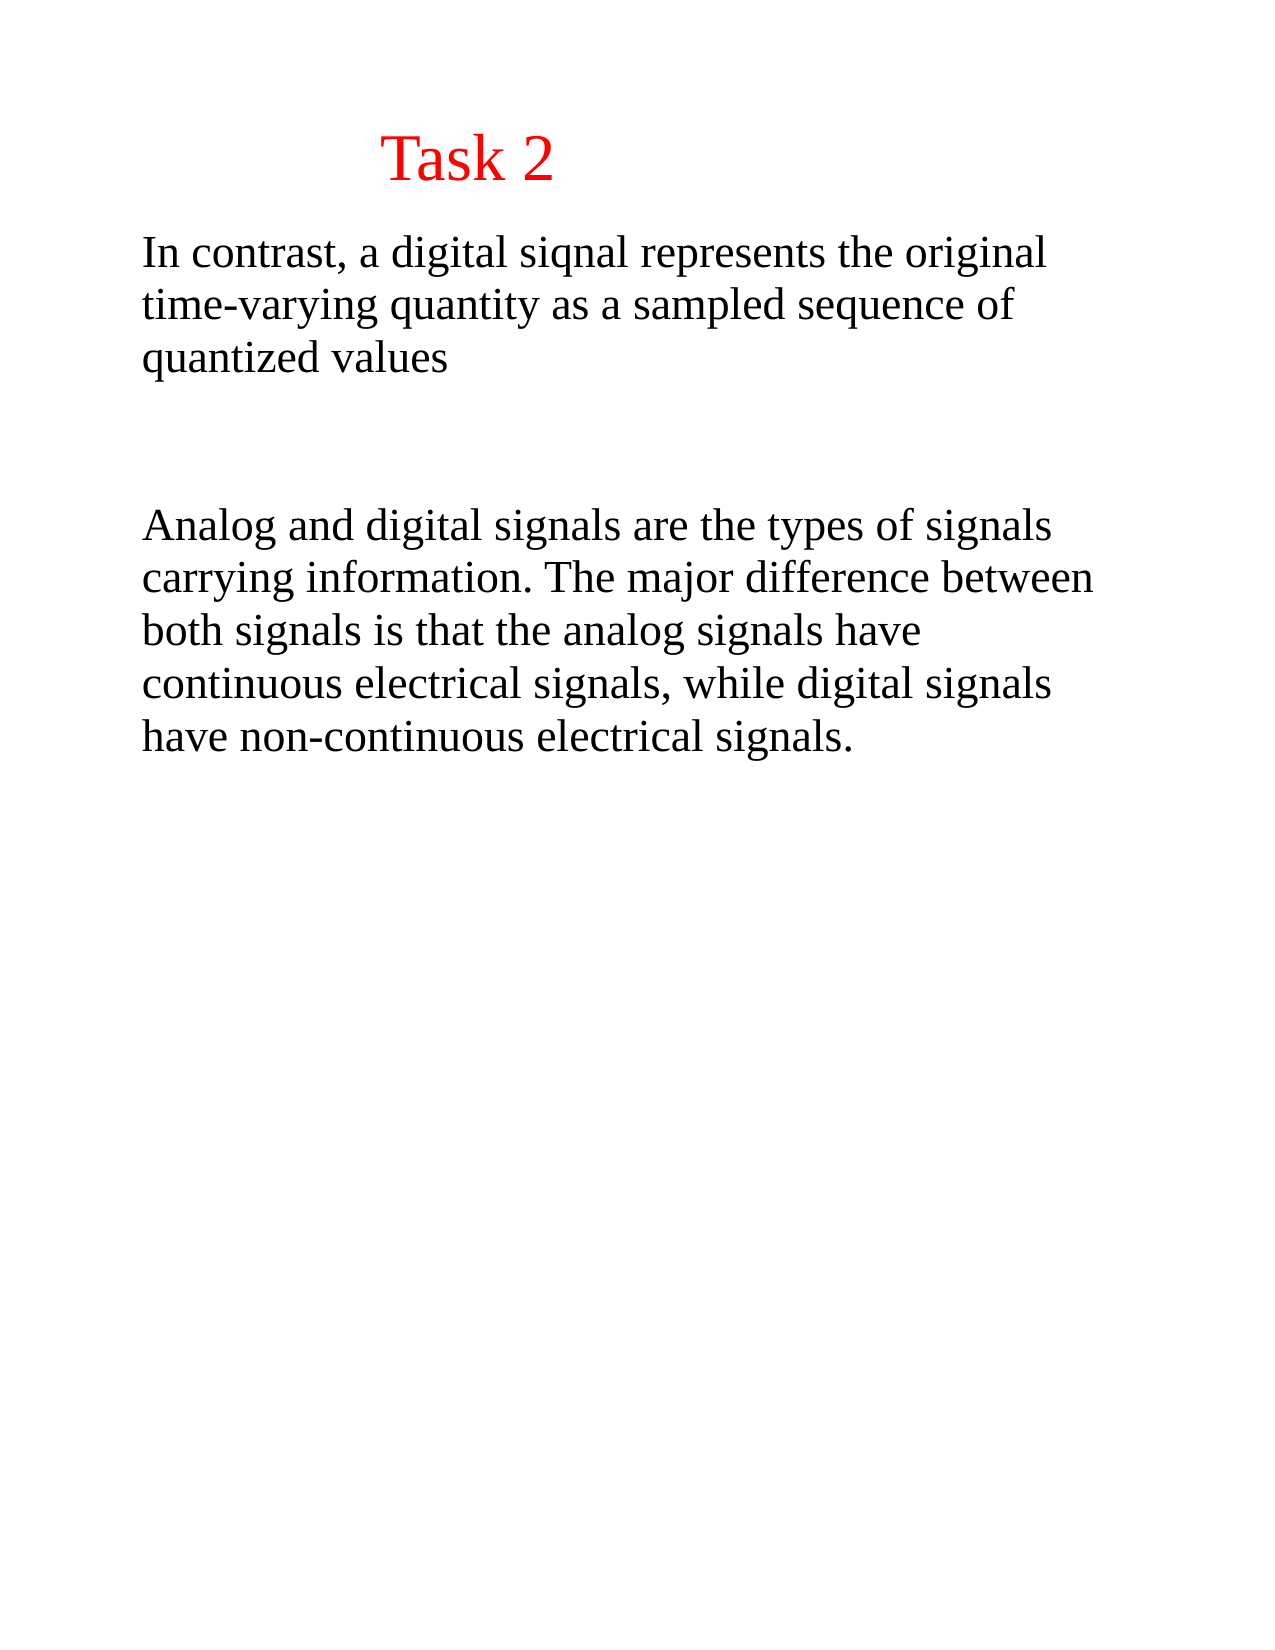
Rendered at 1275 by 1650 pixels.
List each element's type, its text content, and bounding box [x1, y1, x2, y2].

text In contrast, a digital siqnal represents the original time-varying quantity as a sampled sequence of quantized values [142, 224, 1133, 382]
text Analog and digital signals are the types of signals carrying information. The major difference between both signals is that the analog signals have continuous electrical signals, while digital signals have non-continuous electrical signals. [142, 497, 1133, 761]
